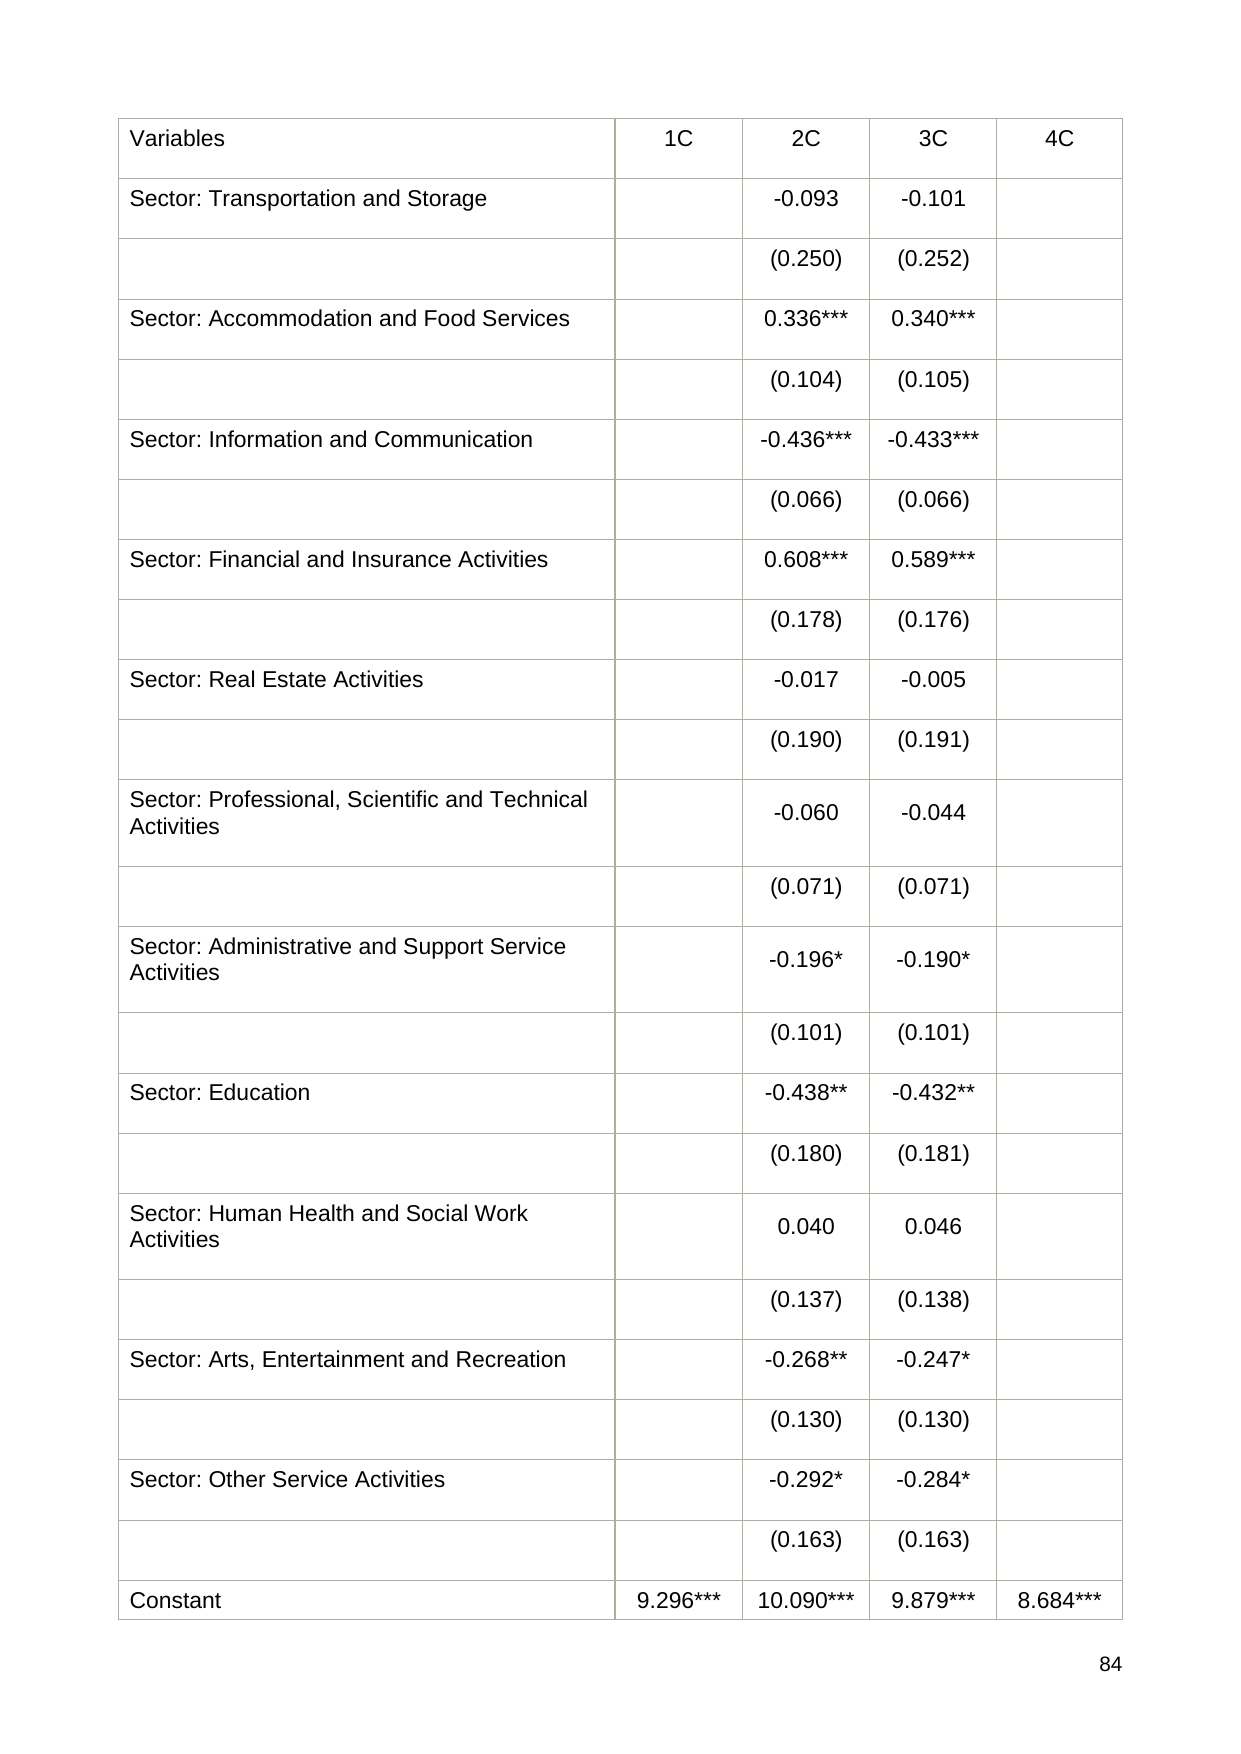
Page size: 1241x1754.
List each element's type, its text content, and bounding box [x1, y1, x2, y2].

table_cell Constant [119, 1581, 614, 1619]
table_cell [997, 927, 1122, 1012]
table_cell Sector: Other Service Activities [119, 1460, 614, 1519]
table_cell [997, 360, 1122, 419]
table_cell -0.190* [870, 927, 996, 1012]
table_cell [997, 480, 1122, 539]
table_cell [997, 1013, 1122, 1072]
table_cell [997, 1074, 1122, 1132]
table_cell (0.178) [743, 600, 869, 659]
table_cell -0.101 [870, 179, 996, 238]
table_cell (0.191) [870, 720, 996, 779]
table_cell [616, 360, 742, 419]
table_cell 0.608*** [743, 540, 869, 599]
table_header 1C [616, 119, 742, 178]
table_header Variables [119, 119, 614, 178]
table_cell [616, 1074, 742, 1132]
table_cell (0.176) [870, 600, 996, 659]
table_cell [616, 300, 742, 358]
table_cell -0.196* [743, 927, 869, 1012]
table_cell [616, 1340, 742, 1399]
table_cell [997, 600, 1122, 659]
table_cell [997, 1400, 1122, 1459]
table_cell [616, 179, 742, 238]
table_cell [119, 867, 614, 926]
table_cell [119, 360, 614, 419]
table_cell [997, 1194, 1122, 1279]
table_cell Sector: Administrative and Support Service Activities [119, 927, 614, 1012]
table_cell Sector: Real Estate Activities [119, 660, 614, 719]
table_cell (0.137) [743, 1280, 869, 1339]
table_cell -0.438** [743, 1074, 869, 1132]
table_cell (0.071) [870, 867, 996, 926]
table_cell (0.101) [870, 1013, 996, 1072]
table_cell [119, 600, 614, 659]
table_cell [997, 1340, 1122, 1399]
table_cell Sector: Transportation and Storage [119, 179, 614, 238]
table_cell -0.436*** [743, 420, 869, 479]
table_cell [616, 600, 742, 659]
table_cell [616, 540, 742, 599]
table_cell -0.247* [870, 1340, 996, 1399]
table_cell Sector: Accommodation and Food Services [119, 300, 614, 358]
table_cell [616, 1521, 742, 1579]
table_cell 0.046 [870, 1194, 996, 1279]
table_cell [616, 1460, 742, 1519]
table_cell -0.292* [743, 1460, 869, 1519]
table_cell 9.879*** [870, 1581, 996, 1619]
table_cell [119, 1521, 614, 1579]
table_cell -0.268** [743, 1340, 869, 1399]
table_cell Sector: Arts, Entertainment and Recreation [119, 1340, 614, 1399]
table_cell [616, 867, 742, 926]
table_cell [997, 1134, 1122, 1193]
table_cell [616, 720, 742, 779]
table_cell [997, 1460, 1122, 1519]
table_cell (0.252) [870, 239, 996, 298]
table_cell [616, 660, 742, 719]
table_cell [997, 720, 1122, 779]
table_cell (0.066) [743, 480, 869, 539]
table_cell [997, 300, 1122, 358]
table_cell Sector: Professional, Scientific and Technical Activities [119, 780, 614, 866]
table_cell [616, 927, 742, 1012]
table_cell [997, 660, 1122, 719]
table_header 4C [997, 119, 1122, 178]
table_cell Sector: Information and Communication [119, 420, 614, 479]
table_cell [997, 540, 1122, 599]
table_cell -0.005 [870, 660, 996, 719]
table_cell -0.017 [743, 660, 869, 719]
table_cell 10.090*** [743, 1581, 869, 1619]
table_cell -0.433*** [870, 420, 996, 479]
table_cell -0.093 [743, 179, 869, 238]
table_cell (0.071) [743, 867, 869, 926]
table_cell [119, 1134, 614, 1193]
table_cell (0.250) [743, 239, 869, 298]
table_cell (0.180) [743, 1134, 869, 1193]
table_cell 8.684*** [997, 1581, 1122, 1619]
table_cell [616, 480, 742, 539]
table_cell Sector: Education [119, 1074, 614, 1132]
table_cell [119, 1013, 614, 1072]
table_cell -0.284* [870, 1460, 996, 1519]
table_cell (0.101) [743, 1013, 869, 1072]
table_cell 0.336*** [743, 300, 869, 358]
table_cell [997, 179, 1122, 238]
table_cell [616, 1013, 742, 1072]
table_cell [616, 239, 742, 298]
table_cell [997, 420, 1122, 479]
table_cell [616, 780, 742, 866]
table_cell (0.105) [870, 360, 996, 419]
table_cell -0.432** [870, 1074, 996, 1132]
table_cell (0.066) [870, 480, 996, 539]
table_cell 9.296*** [616, 1581, 742, 1619]
table_cell [997, 239, 1122, 298]
table_cell 0.340*** [870, 300, 996, 358]
table_cell [119, 239, 614, 298]
table_cell 0.040 [743, 1194, 869, 1279]
table_cell (0.163) [743, 1521, 869, 1579]
table_cell [616, 1194, 742, 1279]
table_cell (0.130) [870, 1400, 996, 1459]
table_cell (0.104) [743, 360, 869, 419]
table_cell Sector: Financial and Insurance Activities [119, 540, 614, 599]
table_cell [997, 1521, 1122, 1579]
table_cell (0.163) [870, 1521, 996, 1579]
table_cell [119, 1280, 614, 1339]
table_cell [997, 1280, 1122, 1339]
table_cell -0.060 [743, 780, 869, 866]
table_cell [119, 720, 614, 779]
table_cell (0.190) [743, 720, 869, 779]
table_header 2C [743, 119, 869, 178]
table_cell 0.589*** [870, 540, 996, 599]
table_cell [616, 1280, 742, 1339]
table_cell [119, 480, 614, 539]
table_cell (0.138) [870, 1280, 996, 1339]
table_cell Sector: Human Health and Social Work Activities [119, 1194, 614, 1279]
table_cell [997, 867, 1122, 926]
table_cell [997, 780, 1122, 866]
table_cell [616, 420, 742, 479]
table_cell (0.181) [870, 1134, 996, 1193]
table_cell [616, 1134, 742, 1193]
table_cell -0.044 [870, 780, 996, 866]
table_cell (0.130) [743, 1400, 869, 1459]
table_cell [119, 1400, 614, 1459]
table_cell [616, 1400, 742, 1459]
table_header 3C [870, 119, 996, 178]
